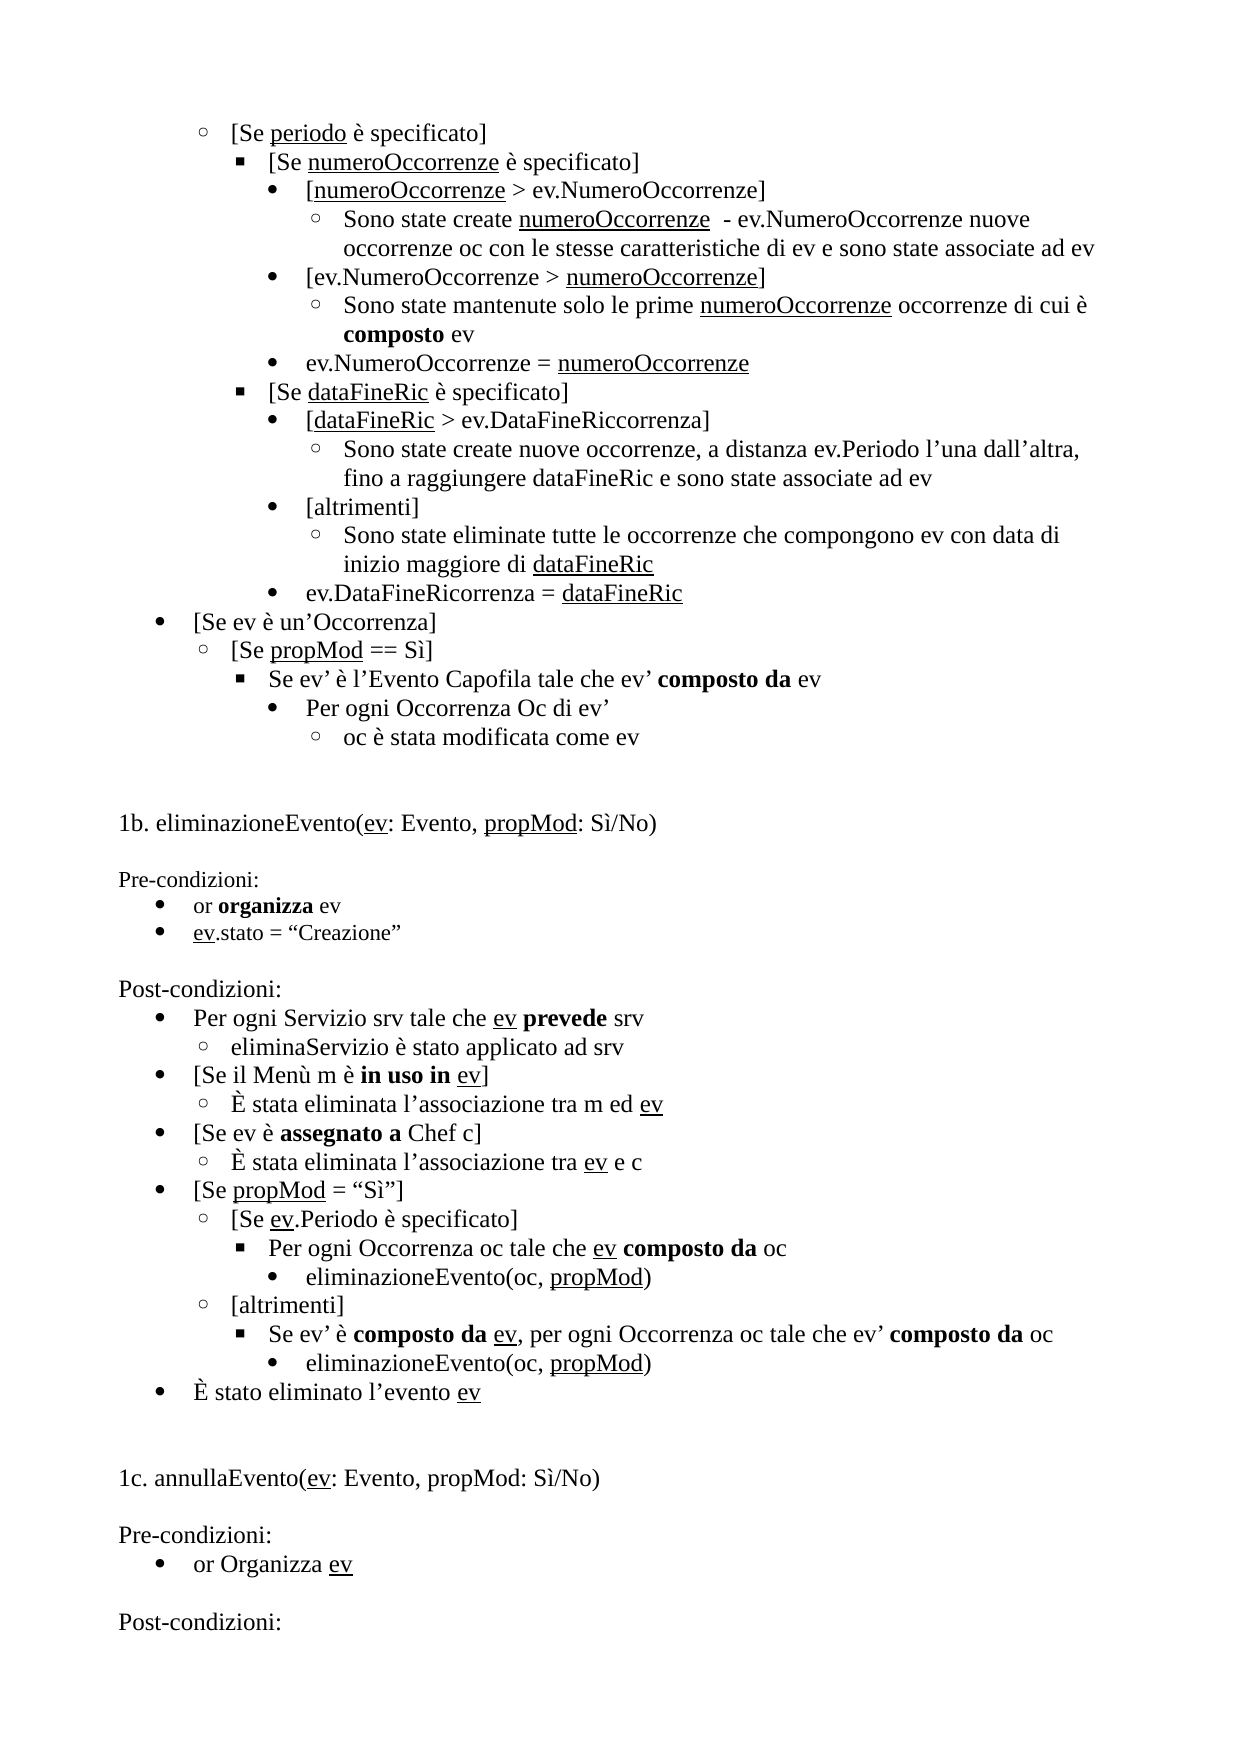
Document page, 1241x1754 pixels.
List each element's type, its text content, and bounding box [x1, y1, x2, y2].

list [Se periodo è specificato] [193, 118, 1122, 147]
list Sono state eliminate tutte le occorrenze che compongono ev con data di inizio maggiore di dataFineRic [306, 521, 1122, 578]
list [dataFineRic > ev.DataFineRiccorrenza] [268, 406, 1122, 434]
list [Se il Menù m è in uso in ev] [156, 1061, 1122, 1089]
list ev.stato = “Creazione” [156, 919, 1122, 946]
list È stata eliminata l’associazione tra m ed ev [193, 1089, 1122, 1118]
text 1b. eliminazioneEvento(ev: Evento, propMod: Sì/No) [118, 808, 1122, 837]
text Pre-condizioni: [118, 1521, 1122, 1549]
text Post-condizioni: [118, 974, 1122, 1003]
list [Se ev è assegnato a Chef c] [156, 1118, 1122, 1147]
list Se ev’ è l’Evento Capofila tale che ev’ composto da ev [231, 664, 1122, 693]
list [ev.NumeroOccorrenze > numeroOccorrenze] [268, 262, 1122, 291]
list Sono state mantenute solo le prime numeroOccorrenze occorrenze di cui è composto ev [306, 291, 1122, 348]
list Se ev’ è composto da ev, per ogni Occorrenza oc tale che ev’ composto da oc [231, 1319, 1122, 1348]
list or organizza ev [156, 892, 1122, 919]
list [Se numeroOccorrenze è specificato] [231, 147, 1122, 176]
text 1c. annullaEvento(ev: Evento, propMod: Sì/No) [118, 1463, 1122, 1492]
list eliminazioneEvento(oc, propMod) [268, 1348, 1122, 1377]
list Sono state create numeroOccorrenze - ev.NumeroOccorrenze nuove occorrenze oc con le stesse caratteristiche di ev e sono state associate ad ev [306, 204, 1122, 262]
list oc è stata modificata come ev [306, 722, 1122, 751]
list [Se dataFineRic è specificato] [231, 377, 1122, 406]
list È stata eliminata l’associazione tra ev e c [193, 1147, 1122, 1176]
list ev.DataFineRicorrenza = dataFineRic [268, 578, 1122, 607]
list [Se propMod = “Sì”] [156, 1176, 1122, 1204]
list eliminaServizio è stato applicato ad srv [193, 1032, 1122, 1061]
list [altrimenti] [193, 1291, 1122, 1319]
list Per ogni Occorrenza oc tale che ev composto da oc [231, 1233, 1122, 1262]
list Sono state create nuove occorrenze, a distanza ev.Periodo l’una dall’altra, fino a raggiungere dataFineRic e sono state associate ad ev [306, 434, 1122, 492]
list eliminazioneEvento(oc, propMod) [268, 1262, 1122, 1291]
list [Se ev.Periodo è specificato] [193, 1204, 1122, 1233]
list ev.NumeroOccorrenze = numeroOccorrenze [268, 348, 1122, 377]
list Per ogni Occorrenza Oc di ev’ [268, 693, 1122, 722]
list [altrimenti] [268, 492, 1122, 521]
text Post-condizioni: [118, 1607, 1122, 1636]
text Pre-condizioni: [118, 866, 1122, 892]
list [Se propMod == Sì] [193, 636, 1122, 664]
list or Organizza ev [156, 1549, 1122, 1578]
list [numeroOccorrenze > ev.NumeroOccorrenze] [268, 176, 1122, 204]
list Per ogni Servizio srv tale che ev prevede srv [156, 1003, 1122, 1032]
list È stato eliminato l’evento ev [156, 1377, 1122, 1406]
list [Se ev è un’Occorrenza] [156, 607, 1122, 636]
